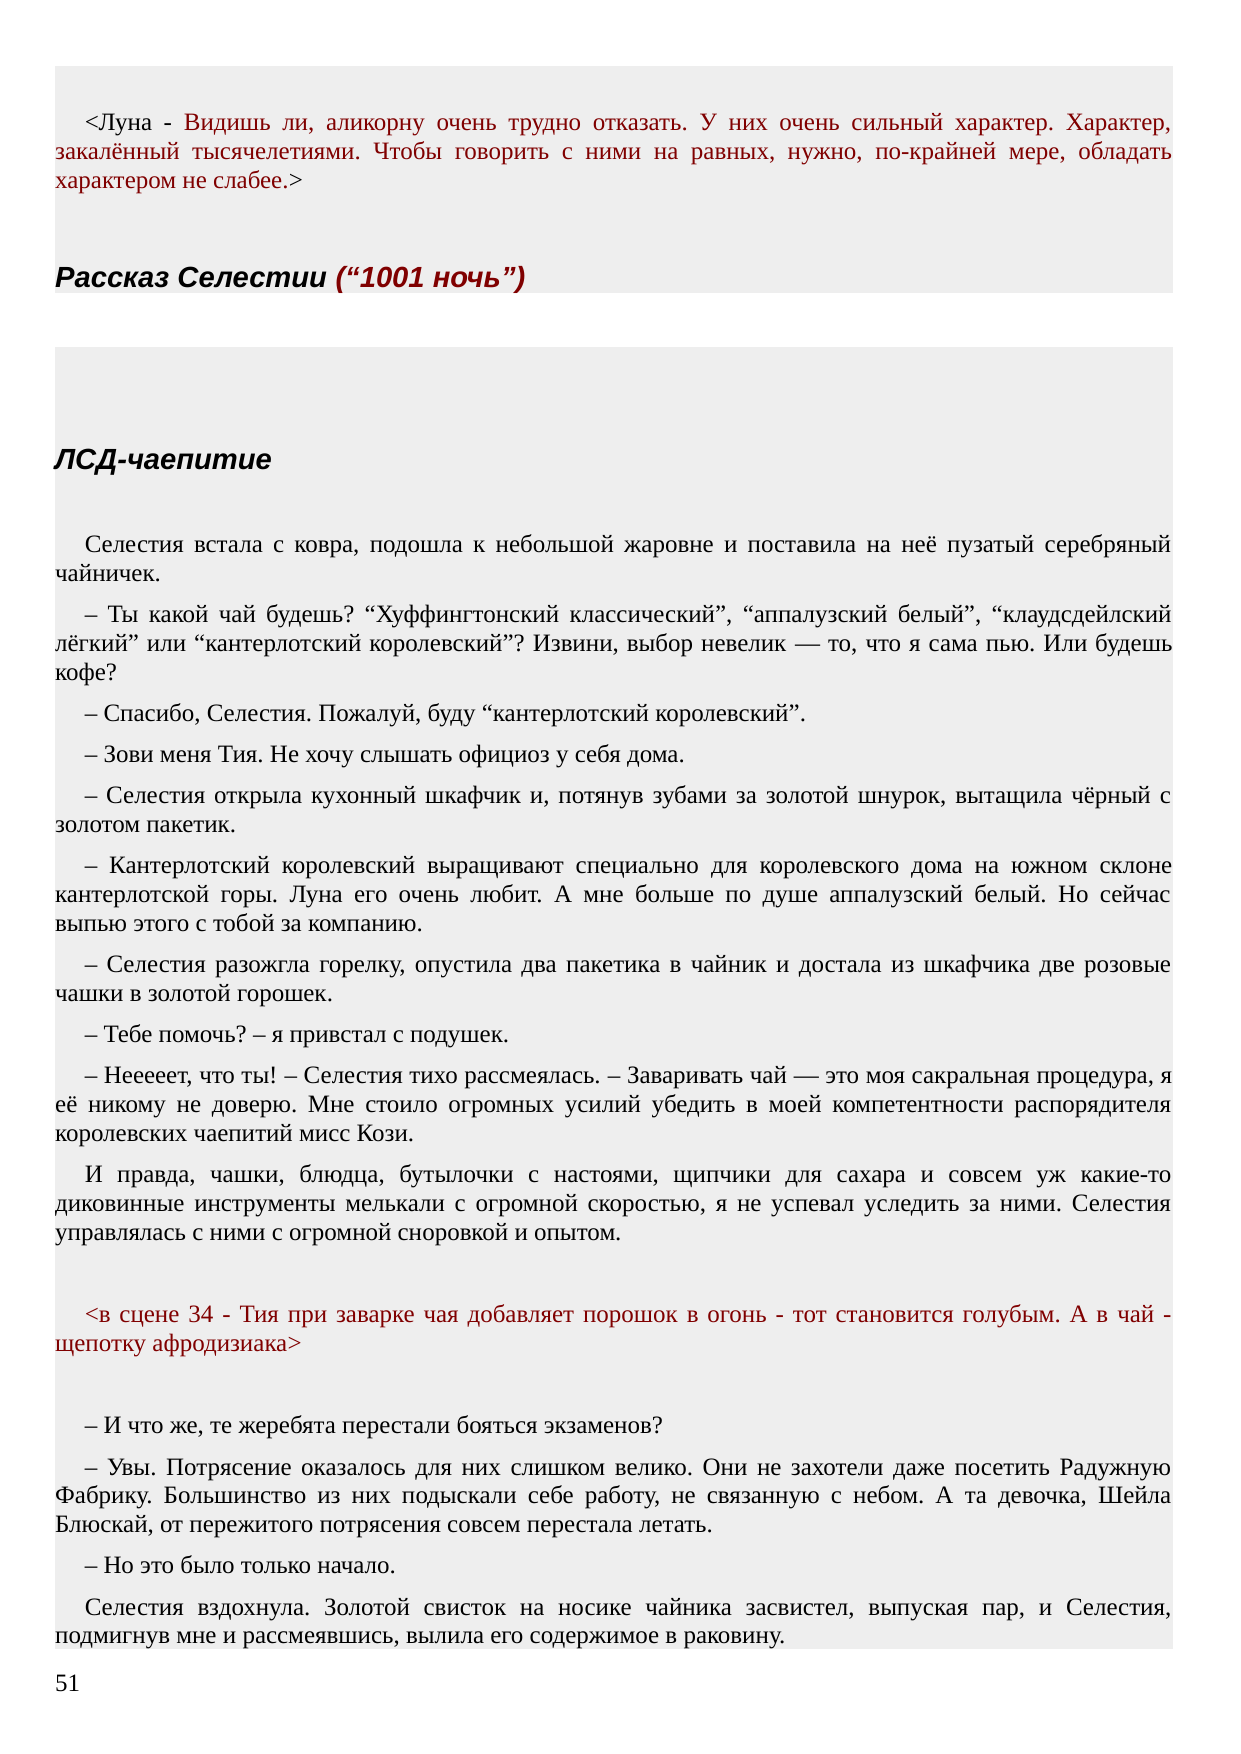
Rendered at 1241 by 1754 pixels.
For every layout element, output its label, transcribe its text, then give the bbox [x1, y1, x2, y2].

subtitle Рассказ Селестии (“1001 ночь”) [55, 260, 1173, 293]
text И правда, чашки, блюдца, бутылочки с настоями, щипчики для сахара и совсем уж какие-то диковинные инструменты мелькали с огромной скоростью, я не успевал уследить за ними. Селестия управлялась с ними с огромной сноровкой и опытом. [55, 1159, 1173, 1246]
text – Кантерлотский королевский выращивают специально для королевского дома на южном склоне кантерлотской горы. Луна его очень любит. А мне больше по душе аппалузский белый. Но сейчас выпью этого с тобой за компанию. [55, 851, 1173, 937]
text <в сцене 34 - Тия при заварке чая добавляет порошок в огонь - тот становится голубым. А в чай - щепотку афродизиака> [55, 1299, 1173, 1357]
text – Зови меня Тия. Не хочу слышать официоз у себя дома. [55, 739, 1173, 768]
text – Селестия разожгла горелку, опустила два пакетика в чайник и достала из шкафчика две розовые чашки в золотой горошек. [55, 949, 1173, 1007]
subtitle ЛСД-чаепитие [55, 442, 1173, 476]
text <Луна - Видишь ли, аликорну очень трудно отказать. У них очень сильный характер. Характер, закалённый тысячелетиями. Чтобы говорить с ними на равных, нужно, по-крайней мере, обладать характером не слабее.> [55, 107, 1173, 193]
text – И что же, те жеребята перестали бояться экзаменов? [55, 1411, 1173, 1439]
text – Тебе помочь? – я привстал с подушек. [55, 1019, 1173, 1048]
text – Селестия открыла кухонный шкафчик и, потянув зубами за золотой шнурок, вытащила чёрный с золотом пакетик. [55, 781, 1173, 838]
text – Ты какой чай будешь? “Хуффингтонский классический”, “аппалузский белый”, “клаудсдейлский лёгкий” или “кантерлотский королевский”? Извини, выбор невелик — то, что я сама пью. Или будешь кофе? [55, 599, 1173, 686]
text – Но это было только начало. [55, 1551, 1173, 1579]
text – Нееееет, что ты! – Селестия тихо рассмеялась. – Заваривать чай — это моя сакральная процедура, я её никому не доверю. Мне стоило огромных усилий убедить в моей компетентности распорядителя королевских чаепитий мисс Кози. [55, 1061, 1173, 1147]
text – Спасибо, Селестия. Пожалуй, буду “кантерлотский королевский”. [55, 698, 1173, 727]
text – Увы. Потрясение оказалось для них слишком велико. Они не захотели даже посетить Радужную Фабрику. Большинство из них подыскали себе работу, не связанную с небом. А та девочка, Шейла Блюскай, от пережитого потрясения совсем перестала летать. [55, 1452, 1173, 1538]
text Селестия вздохнула. Золотой свисток на носике чайника засвистел, выпуская пар, и Селестия, подмигнув мне и рассмеявшись, вылила его содержимое в раковину. [55, 1592, 1173, 1649]
text Селестия встала с ковра, подошла к небольшой жаровне и поставила на неё пузатый серебряный чайничек. [55, 529, 1173, 587]
